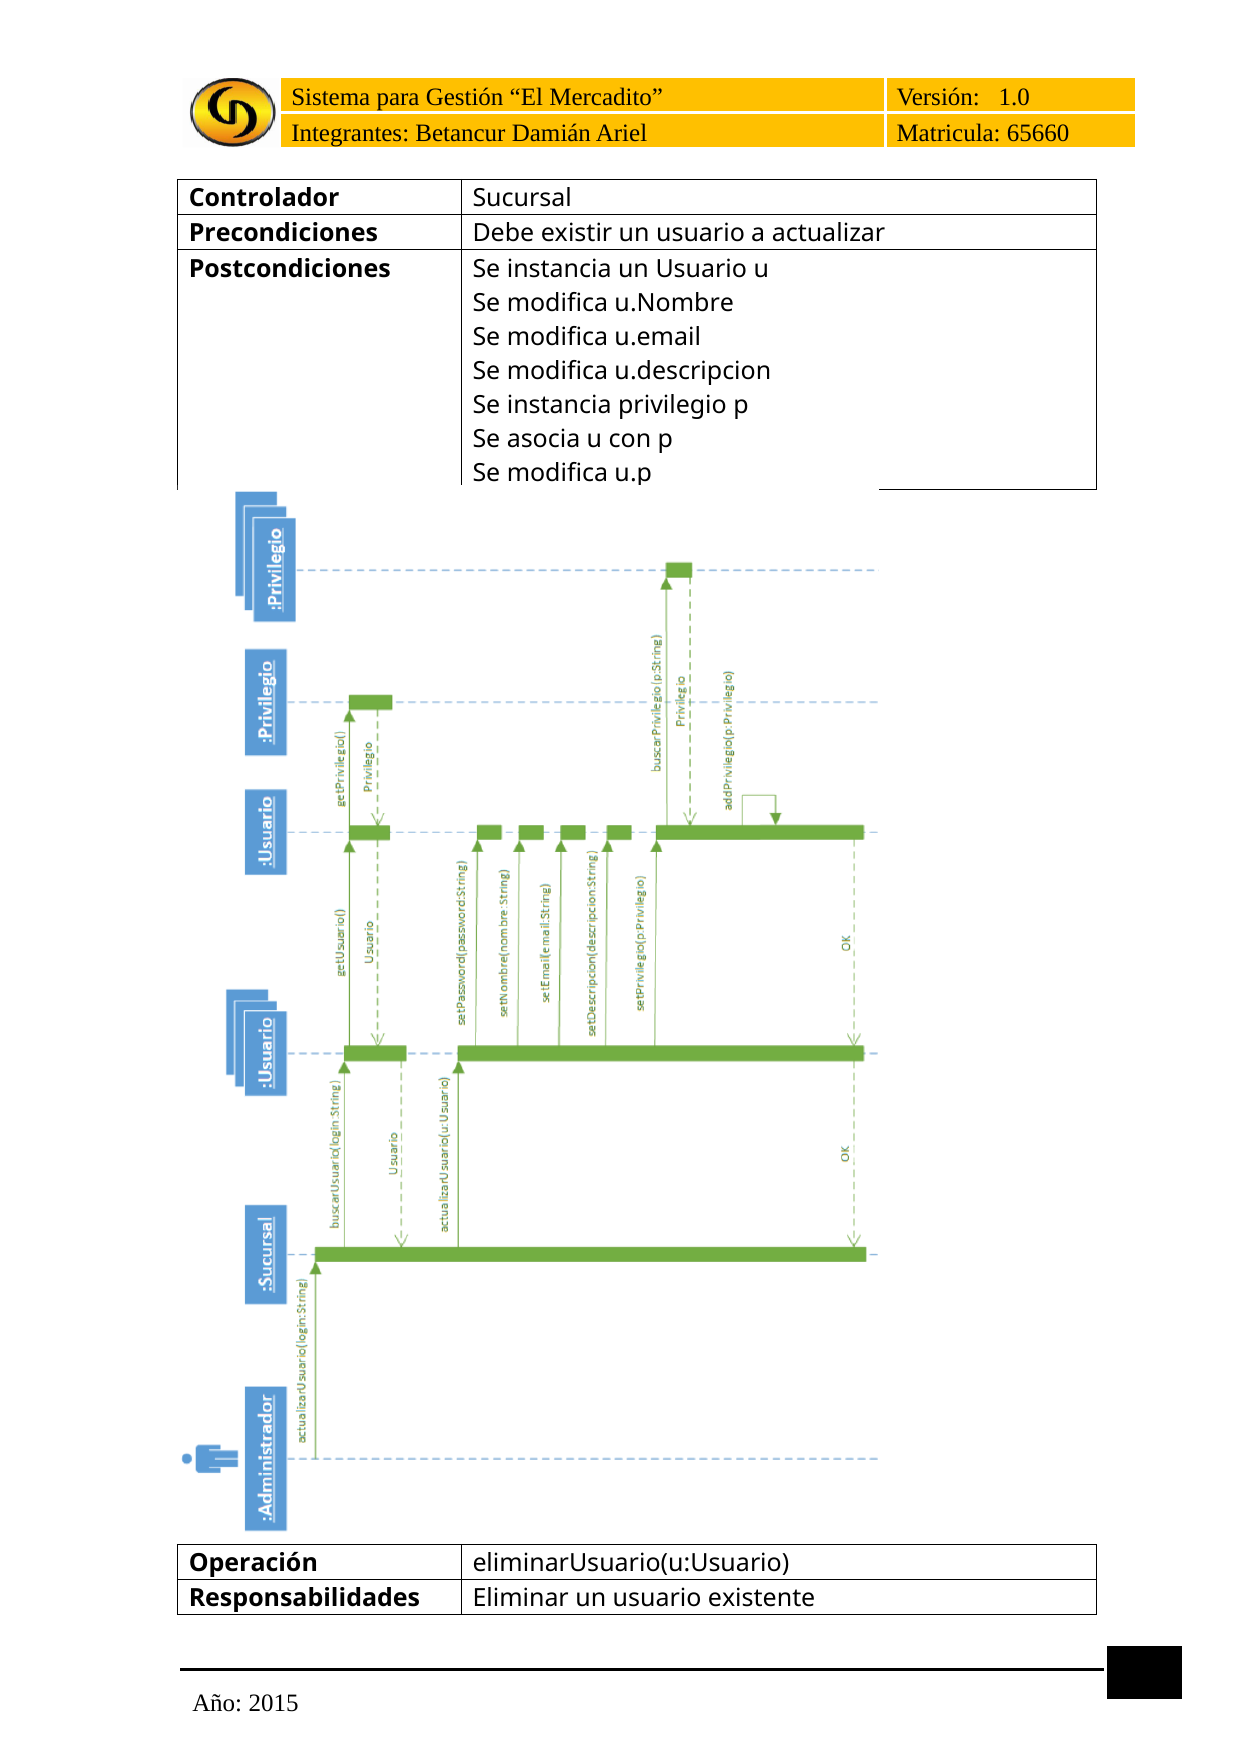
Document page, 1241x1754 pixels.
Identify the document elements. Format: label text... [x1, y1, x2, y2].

table_cell Eliminar un usuario existente [462, 1580, 1096, 1614]
table_header eliminarUsuario(u:Usuario) [462, 1545, 1096, 1579]
table_cell Responsabilidades [178, 1580, 461, 1614]
table_cell Sucursal [462, 180, 1096, 214]
table_header Operación [178, 1545, 461, 1579]
table_cell Postcondiciones [178, 250, 461, 485]
table_cell Se instancia un Usuario u Se modifica u.Nombre Se modifica u.email Se modifica u.descripcion Se instancia privilegio p Se asocia u con p Se modifica u.p [462, 250, 1096, 489]
table_cell Controlador [178, 180, 461, 214]
table_cell Precondiciones [178, 215, 461, 249]
table_cell Debe existir un usuario a actualizar [462, 215, 1096, 249]
